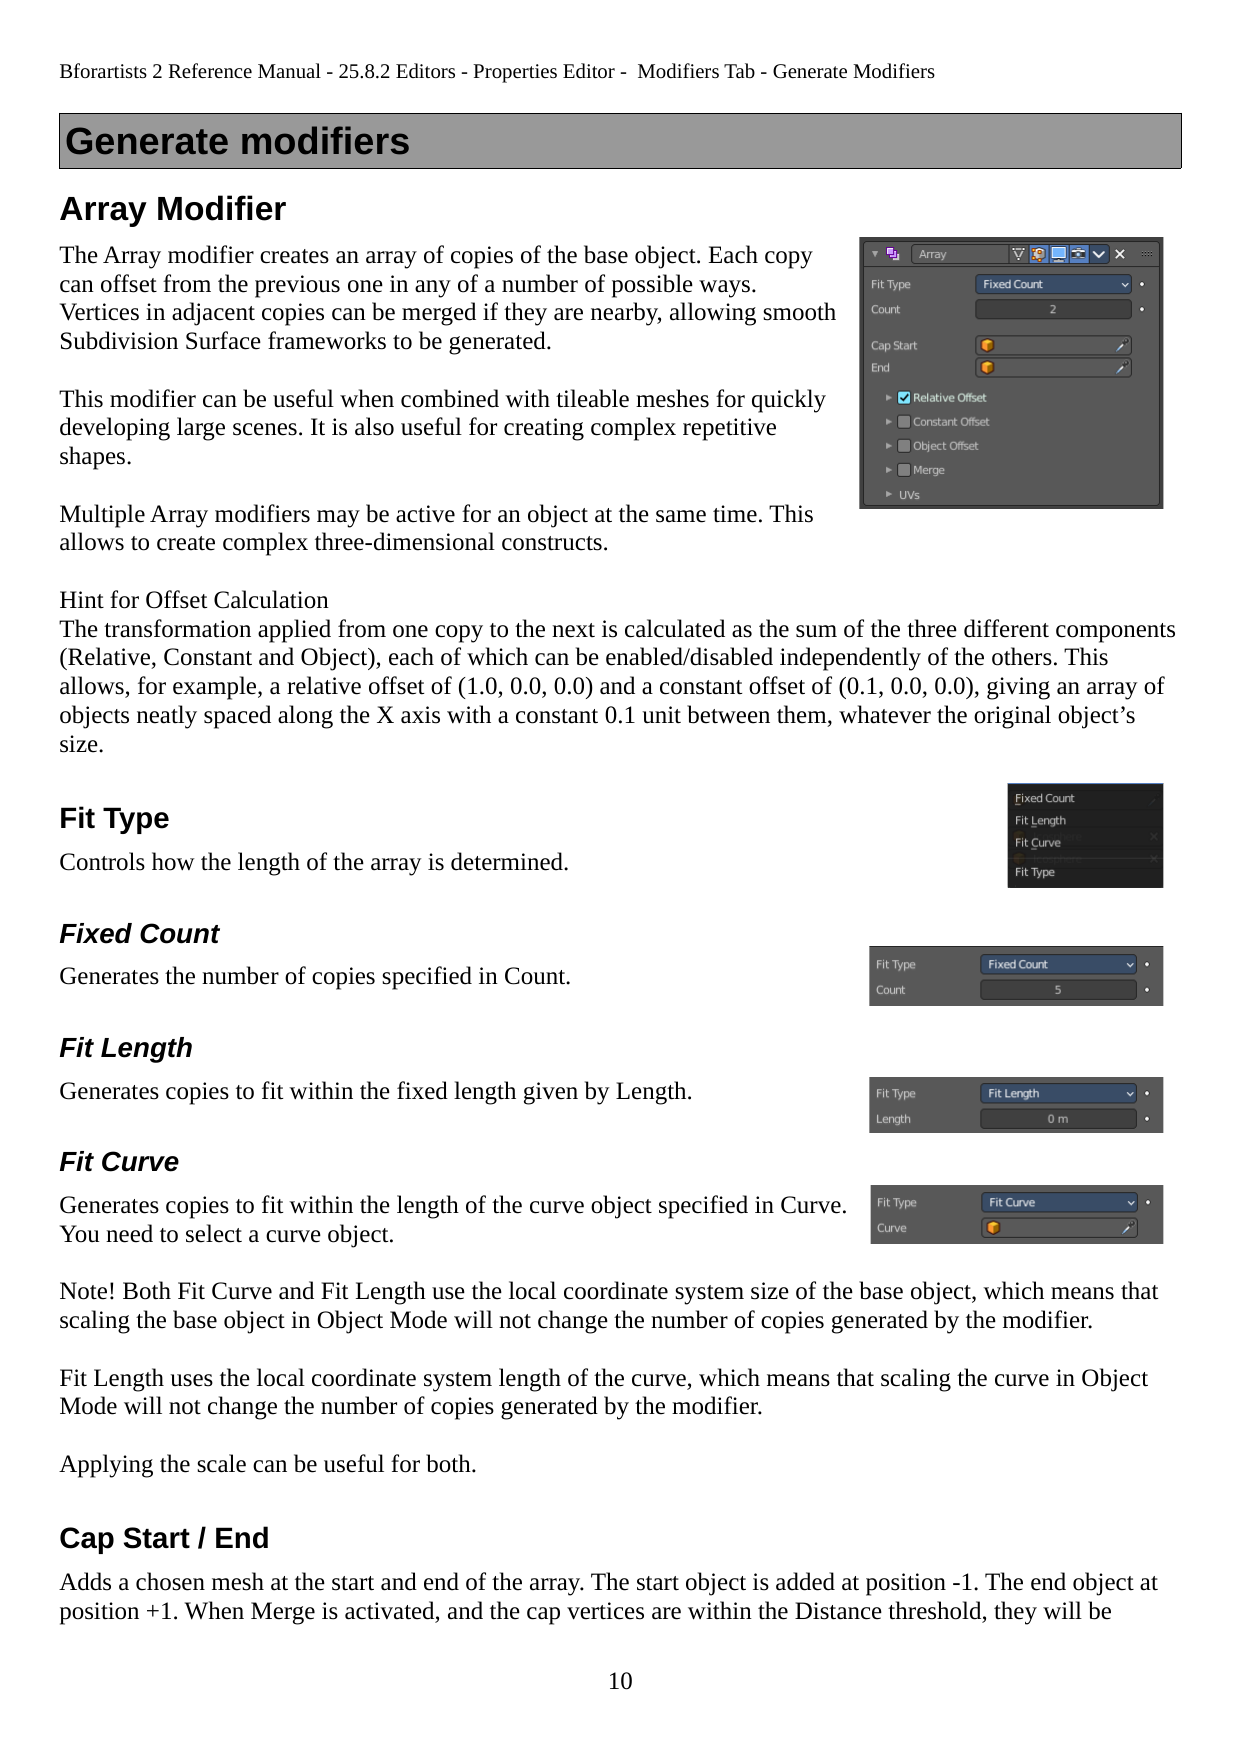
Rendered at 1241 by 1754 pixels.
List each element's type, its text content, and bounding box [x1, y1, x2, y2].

picture [1007, 783, 1164, 888]
subtitle Fit Type [59, 801, 1007, 834]
subtitle Fit Length [59, 1031, 1181, 1063]
text Generates the number of copies specified in Count. [59, 961, 869, 990]
picture [859, 237, 1164, 509]
subtitle Cap Start / End [59, 1521, 1181, 1555]
text The transformation applied from one copy to the next is calculated as the sum of the three different components (Relative, Constant and Object), each of which can be enabled/disabled independently of the others. This allows, for example, a relative offset of (1.0, 0.0, 0.0) and a constant offset of (0.1, 0.0, 0.0), giving an array of objects neatly spaced along the X axis with a constant 0.1 unit between them, whatever the original object’s size. [59, 614, 1181, 757]
text The Array modifier creates an array of copies of the base object. Each copy can offset from the previous one in any of a number of possible ways. Vertices in adjacent copies can be merged if they are nearby, allowing smooth Subdivision Surface frameworks to be generated. [59, 240, 859, 355]
text Generates copies to fit within the fixed length given by Length. [59, 1076, 1181, 1104]
text This modifier can be useful when combined with tileable meshes for quickly developing large scenes. It is also useful for creating complex repetitive shapes. [59, 384, 859, 470]
picture [869, 1077, 1164, 1133]
text Hint for Offset Calculation [59, 585, 1181, 614]
text Adds a chosen mesh at the start and end of the array. The start object is added at position -1. The end object at position +1. When Merge is activated, and the cap vertices are within the Distance threshold, they will be [59, 1567, 1181, 1625]
subtitle Fixed Count [59, 917, 1181, 949]
table_header Generate modifiers [60, 114, 1181, 168]
subtitle Fit Curve [59, 1146, 1181, 1178]
text Applying the scale can be useful for both. [59, 1449, 1181, 1478]
picture [870, 1185, 1164, 1244]
text Fit Length uses the local coordinate system length of the curve, which means that scaling the curve in Object Mode will not change the number of copies generated by the modifier. [59, 1363, 1181, 1420]
text Controls how the length of the array is determined. [59, 847, 1007, 876]
text Note! Both Fit Curve and Fit Length use the local coordinate system size of the base object, which means that scaling the base object in Object Mode will not change the number of copies generated by the modifier. [59, 1276, 1181, 1334]
picture [869, 946, 1164, 1006]
text Generates copies to fit within the length of the curve object specified in Curve. You need to select a curve object. [59, 1190, 1181, 1248]
subtitle Array Modifier [59, 189, 1181, 227]
subtitle [1164, 801, 1181, 834]
text Multiple Array modifiers may be active for an object at the same time. This allows to create complex three-dimensional constructs. [59, 499, 1181, 556]
